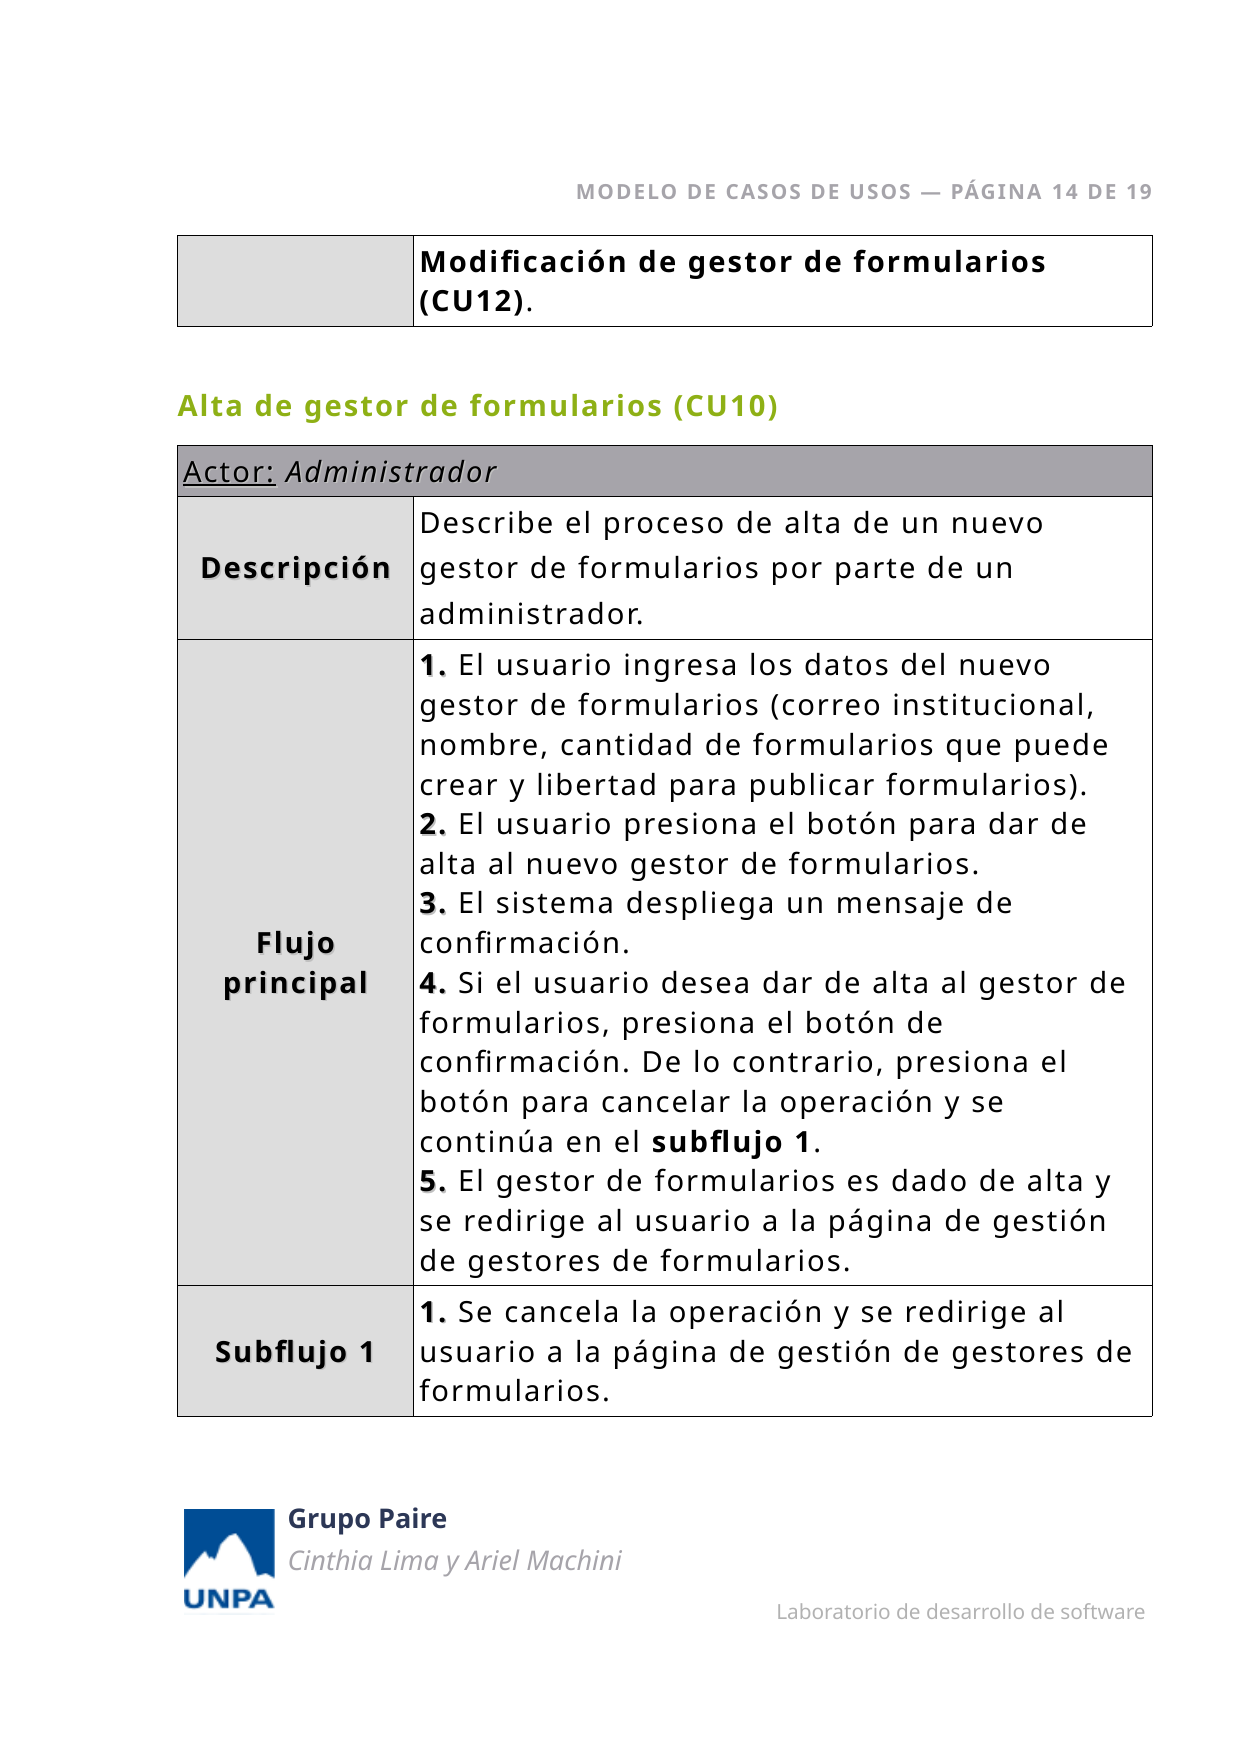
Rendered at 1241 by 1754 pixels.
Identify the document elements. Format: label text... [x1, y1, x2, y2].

text Alta de gestor de formularios (CU10) [177, 386, 1152, 425]
table_cell Descripción [178, 497, 413, 639]
table_cell Modificación de gestor de formularios (CU12). [414, 236, 1152, 326]
table_header Actor: Administrador [178, 446, 1152, 496]
table_cell Subflujo 1 [178, 1286, 413, 1416]
table_cell 1. El usuario ingresa los datos del nuevo gestor de formularios (correo institucional, nombre, cantidad de formularios que puede crear y libertad para publicar formularios). 2. El usuario presiona el botón para dar de alta al nuevo gestor de formularios. 3. El sistema despliega un mensaje de confirmación. 4. Si el usuario desea dar de alta al gestor de formularios, presiona el botón de confirmación. De lo contrario, presiona el botón para cancelar la operación y se continúa en el subflujo 1. 5. El gestor de formularios es dado de alta y se redirige al usuario a la página de gestión de gestores de formularios. [414, 640, 1152, 1285]
table_cell 1. Se cancela la operación y se redirige al usuario a la página de gestión de gestores de formularios. [414, 1286, 1152, 1416]
table_cell [178, 236, 413, 326]
table_cell Describe el proceso de alta de un nuevo gestor de formularios por parte de un administrador. [414, 497, 1152, 639]
table_cell Flujo principal [178, 640, 413, 1285]
picture [184, 1509, 275, 1615]
